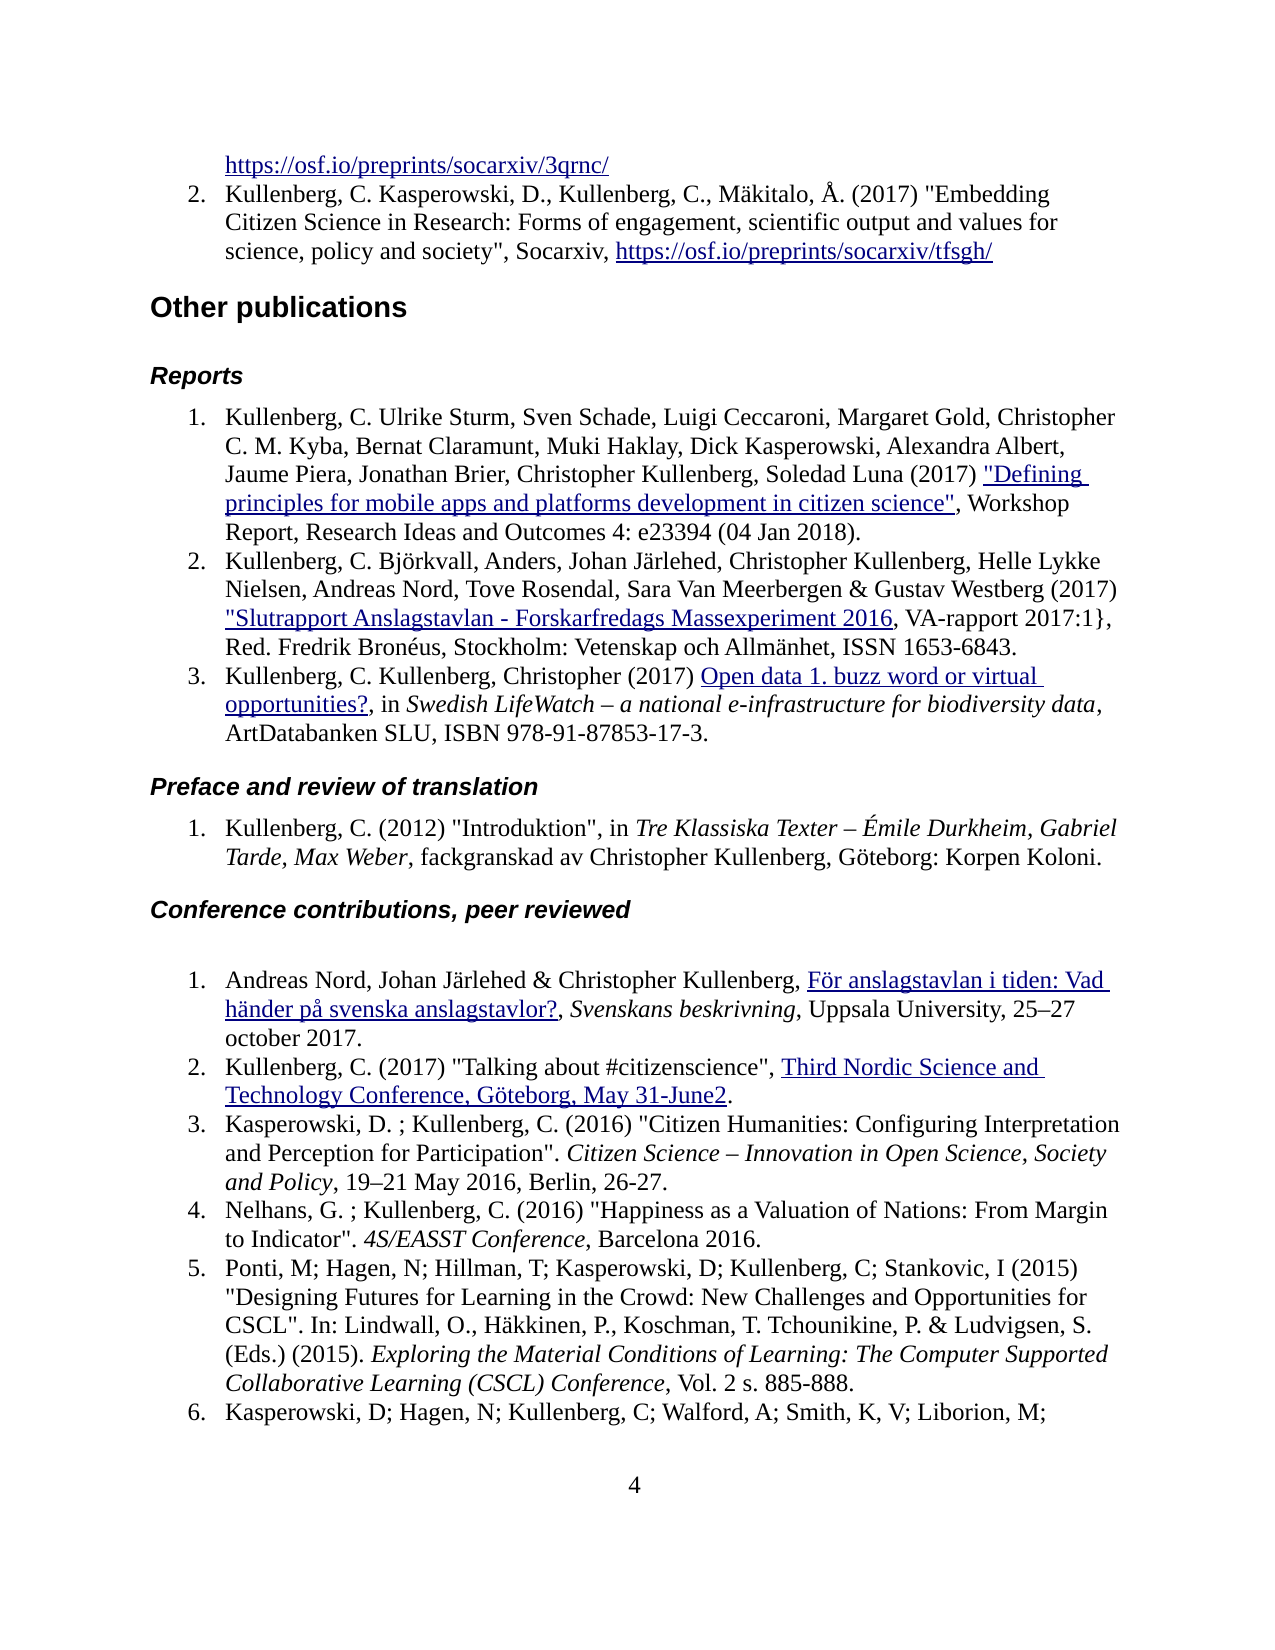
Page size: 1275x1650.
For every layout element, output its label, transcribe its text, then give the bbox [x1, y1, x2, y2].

list Kullenberg, C. (2017) "Talking about #citizenscience", Third Nordic Science and Technology Conference, Göteborg, May 31-June2. [187, 1052, 1125, 1109]
list Kasperowski, D. ; Kullenberg, C. (2016) "Citizen Humanities: Configuring Interpretation and Perception for Participation". Citizen Science – Innovation in Open Science, Society and Policy, 19–21 May 2016, Berlin, 26-27. [187, 1109, 1125, 1195]
list Kasperowski, D; Hagen, N; Kullenberg, C; Walford, A; Smith, K, V; Liborion, M; [187, 1397, 1125, 1425]
list Kullenberg, C. Ulrike Sturm, Sven Schade, Luigi Ceccaroni, Margaret Gold, Christopher C. M. Kyba, Bernat Claramunt, Muki Haklay, Dick Kasperowski, Alexandra Albert, Jaume Piera, Jonathan Brier, Christopher Kullenberg, Soledad Luna (2017) "Defining principles for mobile apps and platforms development in citizen science", Workshop Report, Research Ideas and Outcomes 4: e23394 (04 Jan 2018). [187, 402, 1125, 546]
list https://osf.io/preprints/socarxiv/3qrnc/ [187, 150, 1125, 179]
list Kullenberg, C. Kasperowski, D., Kullenberg, C., Mäkitalo, Å. (2017) "Embedding Citizen Science in Research: Forms of engagement, scientific output and values for science, policy and society", Socarxiv, https://osf.io/preprints/socarxiv/tfsgh/ [187, 179, 1125, 265]
list Kullenberg, C. Kullenberg, Christopher (2017) Open data 1. buzz word or virtual opportunities?, in Swedish LifeWatch – a national e-infrastructure for biodiversity data, ArtDatabanken SLU, ISBN 978-91-87853-17-3. [187, 661, 1125, 747]
list Ponti, M; Hagen, N; Hillman, T; Kasperowski, D; Kullenberg, C; Stankovic, I (2015) "Designing Futures for Learning in the Crowd: New Challenges and Opportunities for CSCL". In: Lindwall, O., Häkkinen, P., Koschman, T. Tchounikine, P. & Ludvigsen, S. (Eds.) (2015). Exploring the Material Conditions of Learning: The Computer Supported Collaborative Learning (CSCL) Conference, Vol. 2 s. 885-888. [187, 1253, 1125, 1397]
list Nelhans, G. ; Kullenberg, C. (2016) "Happiness as a Valuation of Nations: From Margin to Indicator". 4S/EASST Conference, Barcelona 2016. [187, 1195, 1125, 1253]
list Kullenberg, C. (2012) "Introduktion", in Tre Klassiska Texter – Émile Durkheim, Gabriel Tarde, Max Weber, fackgranskad av Christopher Kullenberg, Göteborg: Korpen Koloni. [187, 813, 1125, 871]
list Andreas Nord, Johan Järlehed & Christopher Kullenberg, För anslagstavlan i tiden: Vad händer på svenska anslagstavlor?, Svenskans beskrivning, Uppsala University, 25–27 october 2017. [187, 965, 1125, 1052]
subtitle Other publications [150, 290, 1125, 323]
subtitle Conference contributions, peer reviewed [150, 896, 1125, 924]
list Kullenberg, C. Björkvall, Anders, Johan Järlehed, Christopher Kullenberg, Helle Lykke Nielsen, Andreas Nord, Tove Rosendal, Sara Van Meerbergen & Gustav Westberg (2017) "Slutrapport Anslagstavlan - Forskarfredags Massexperiment 2016, VA-rapport 2017:1}, Red. Fredrik Bronéus, Stockholm: Vetenskap och Allmänhet, ISSN 1653-6843. [187, 546, 1125, 661]
subtitle Reports [150, 361, 1125, 389]
subtitle Preface and review of translation [150, 772, 1125, 801]
